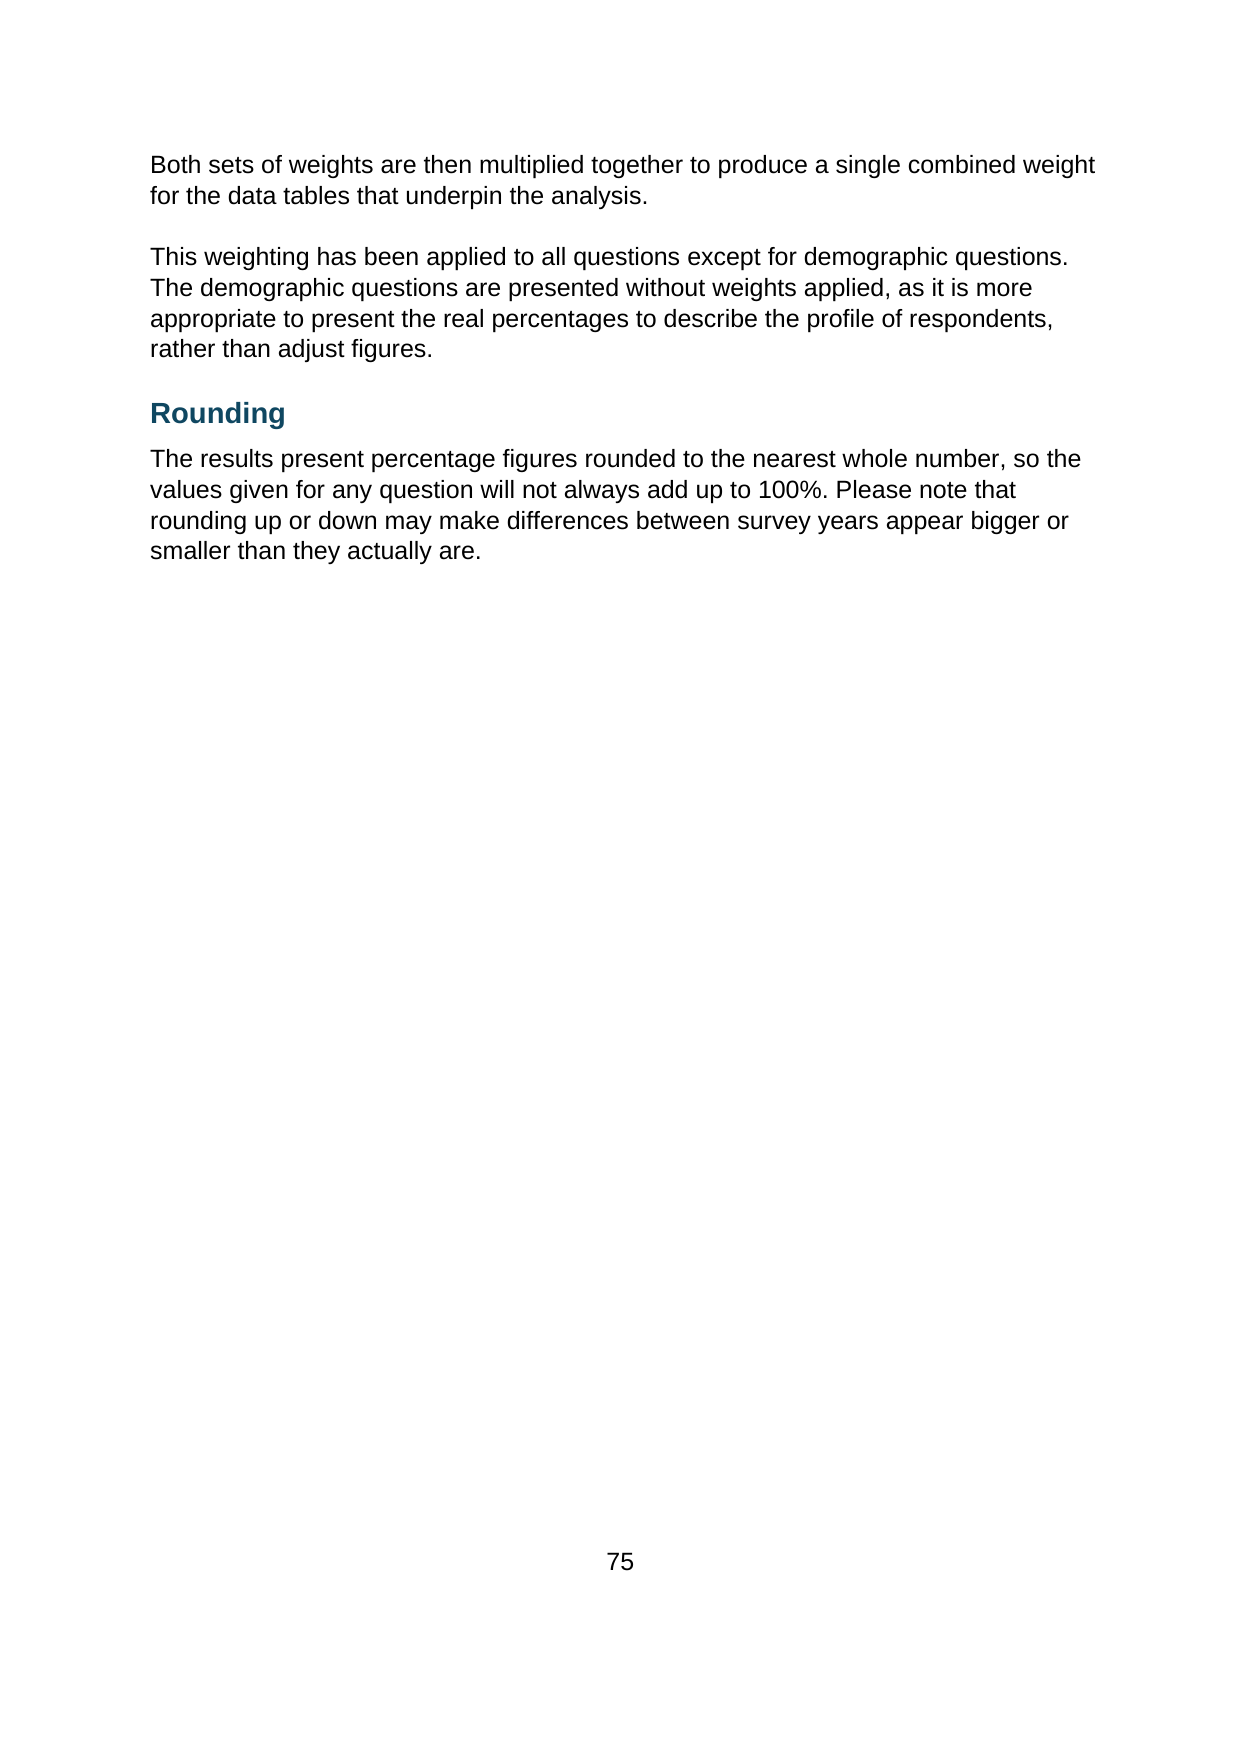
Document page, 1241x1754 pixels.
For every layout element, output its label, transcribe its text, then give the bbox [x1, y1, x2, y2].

text The results present percentage figures rounded to the nearest whole number, so the values given for any question will not always add up to 100%. Please note that rounding up or down may make differences between survey years appear bigger or smaller than they actually are. [150, 444, 1090, 565]
text This weighting has been applied to all questions except for demographic questions. The demographic questions are presented without weights applied, as it is more appropriate to present the real percentages to describe the profile of respondents, rather than adjust figures. [150, 242, 1105, 363]
text Both sets of weights are then multiplied together to produce a single combined weight for the data tables that underpin the analysis. [150, 150, 1105, 209]
text Rounding [150, 396, 1090, 429]
